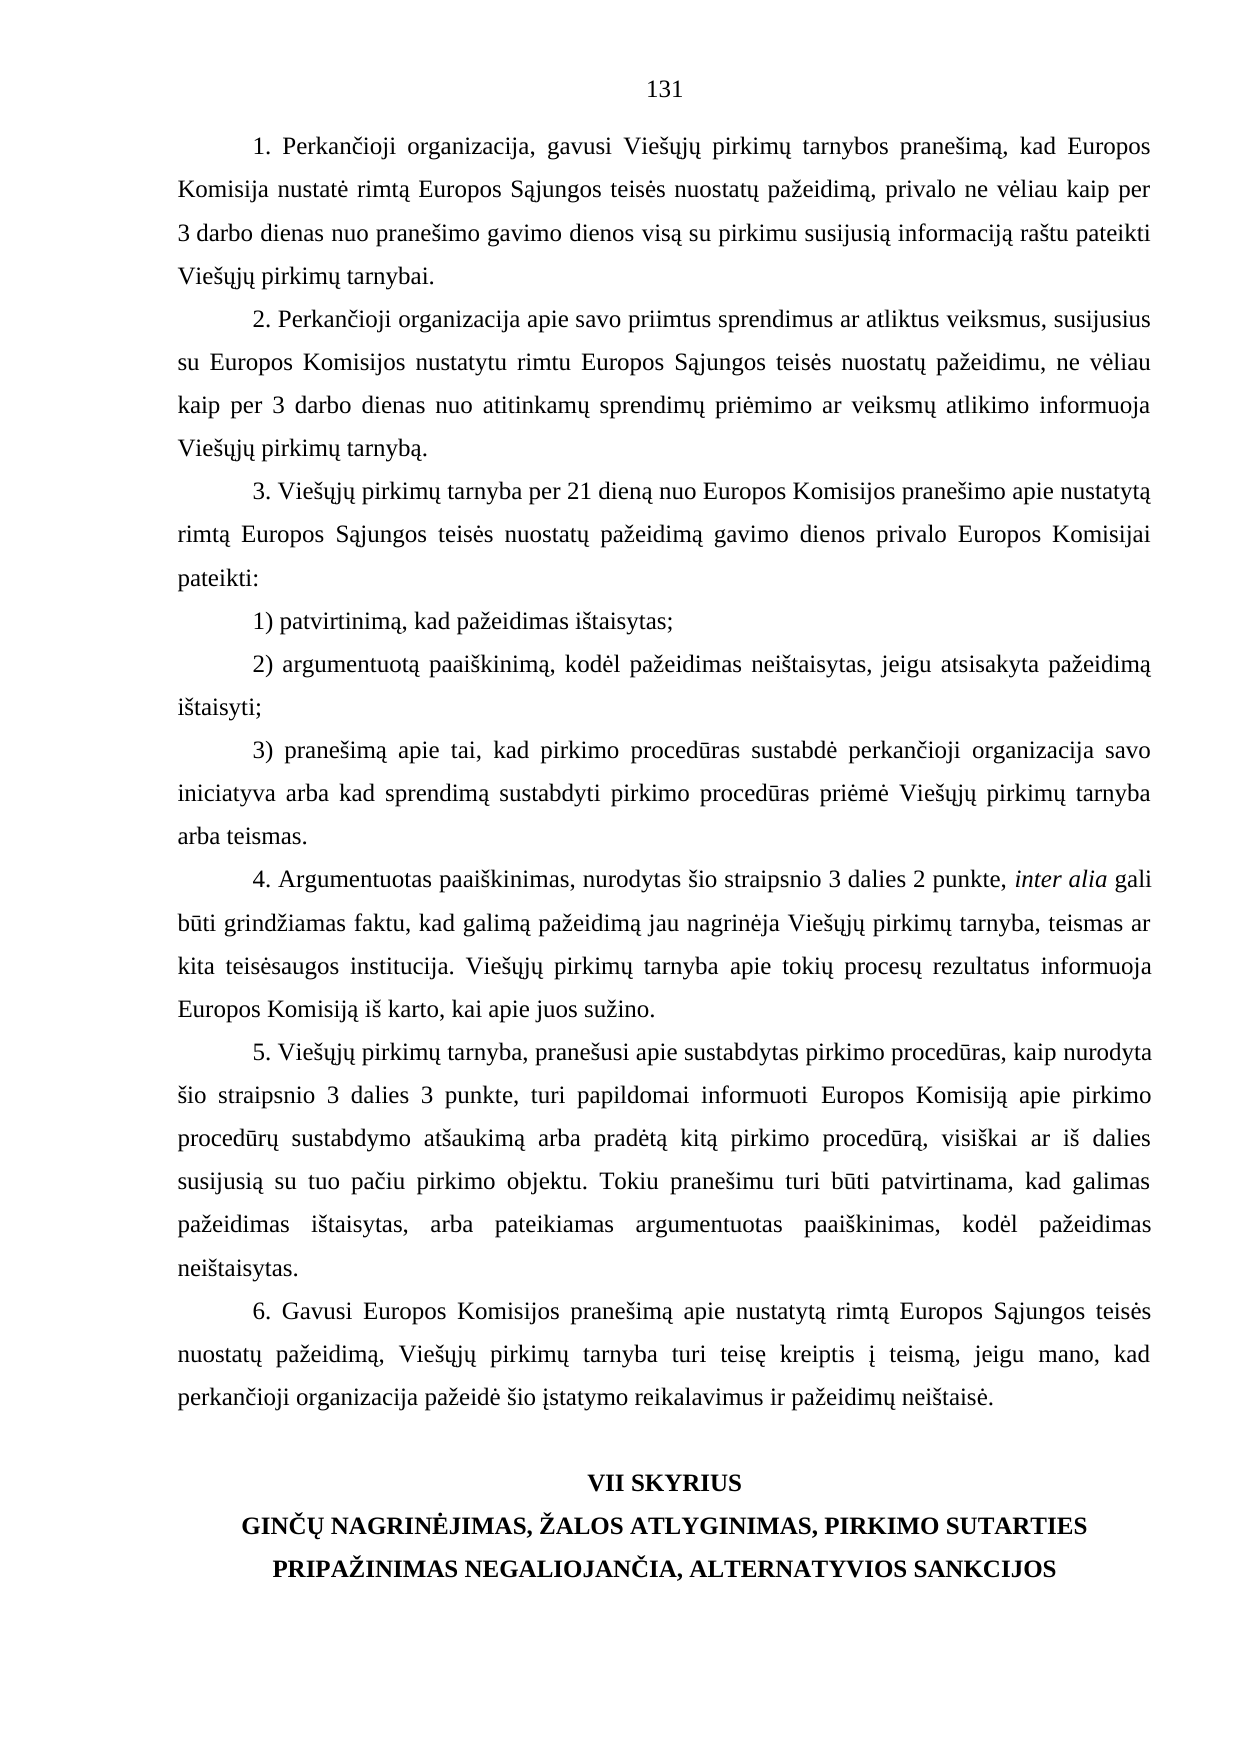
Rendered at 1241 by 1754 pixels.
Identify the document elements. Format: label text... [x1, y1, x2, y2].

text Vii SKYRIUS [177, 1468, 1152, 1497]
text GINČŲ NAGRINĖJIMAS, ŽALOS ATLYGINIMAS, PIRKIMO SUTARTIES PRIPAŽINIMAS NEGALIOJANČIA, ALTERNATYVIOS SANKCIJOS [177, 1511, 1152, 1583]
text 2) argumentuotą paaiškinimą, kodėl pažeidimas neištaisytas, jeigu atsisakyta pažeidimą ištaisyti; [177, 649, 1152, 721]
text 6. Gavusi Europos Komisijos pranešimą apie nustatytą rimtą Europos Sąjungos teisės nuostatų pažeidimą, Viešųjų pirkimų tarnyba turi teisę kreiptis į teismą, jeigu mano, kad perkančioji organizacija pažeidė šio įstatymo reikalavimus ir pažeidimų neištaisė. [177, 1296, 1152, 1411]
text 3) pranešimą apie tai, kad pirkimo procedūras sustabdė perkančioji organizacija savo iniciatyva arba kad sprendimą sustabdyti pirkimo procedūras priėmė Viešųjų pirkimų tarnyba arba teismas. [177, 735, 1152, 850]
text 5. Viešųjų pirkimų tarnyba, pranešusi apie sustabdytas pirkimo procedūras, kaip nurodyta šio straipsnio 3 dalies 3 punkte, turi papildomai informuoti Europos Komisiją apie pirkimo procedūrų sustabdymo atšaukimą arba pradėtą kitą pirkimo procedūrą, visiškai ar iš dalies susijusią su tuo pačiu pirkimo objektu. Tokiu pranešimu turi būti patvirtinama, kad galimas pažeidimas ištaisytas, arba pateikiamas argumentuotas paaiškinimas, kodėl pažeidimas neištaisytas. [177, 1037, 1152, 1281]
text 3. Viešųjų pirkimų tarnyba per 21 dieną nuo Europos Komisijos pranešimo apie nustatytą rimtą Europos Sąjungos teisės nuostatų pažeidimą gavimo dienos privalo Europos Komisijai pateikti: [177, 476, 1152, 591]
text 2. Perkančioji organizacija apie savo priimtus sprendimus ar atliktus veiksmus, susijusius su Europos Komisijos nustatytu rimtu Europos Sąjungos teisės nuostatų pažeidimu, ne vėliau kaip per 3 darbo dienas nuo atitinkamų sprendimų priėmimo ar veiksmų atlikimo informuoja Viešųjų pirkimų tarnybą. [177, 304, 1152, 462]
text 4. Argumentuotas paaiškinimas, nurodytas šio straipsnio 3 dalies 2 punkte, inter alia gali būti grindžiamas faktu, kad galimą pažeidimą jau nagrinėja Viešųjų pirkimų tarnyba, teismas ar kita teisėsaugos institucija. Viešųjų pirkimų tarnyba apie tokių procesų rezultatus informuoja Europos Komisiją iš karto, kai apie juos sužino. [177, 864, 1152, 1023]
text 1) patvirtinimą, kad pažeidimas ištaisytas; [177, 606, 1152, 634]
text 1. Perkančioji organizacija, gavusi Viešųjų pirkimų tarnybos pranešimą, kad Europos Komisija nustatė rimtą Europos Sąjungos teisės nuostatų pažeidimą, privalo ne vėliau kaip per 3 darbo dienas nuo pranešimo gavimo dienos visą su pirkimu susijusią informaciją raštu pateikti Viešųjų pirkimų tarnybai. [177, 131, 1152, 289]
